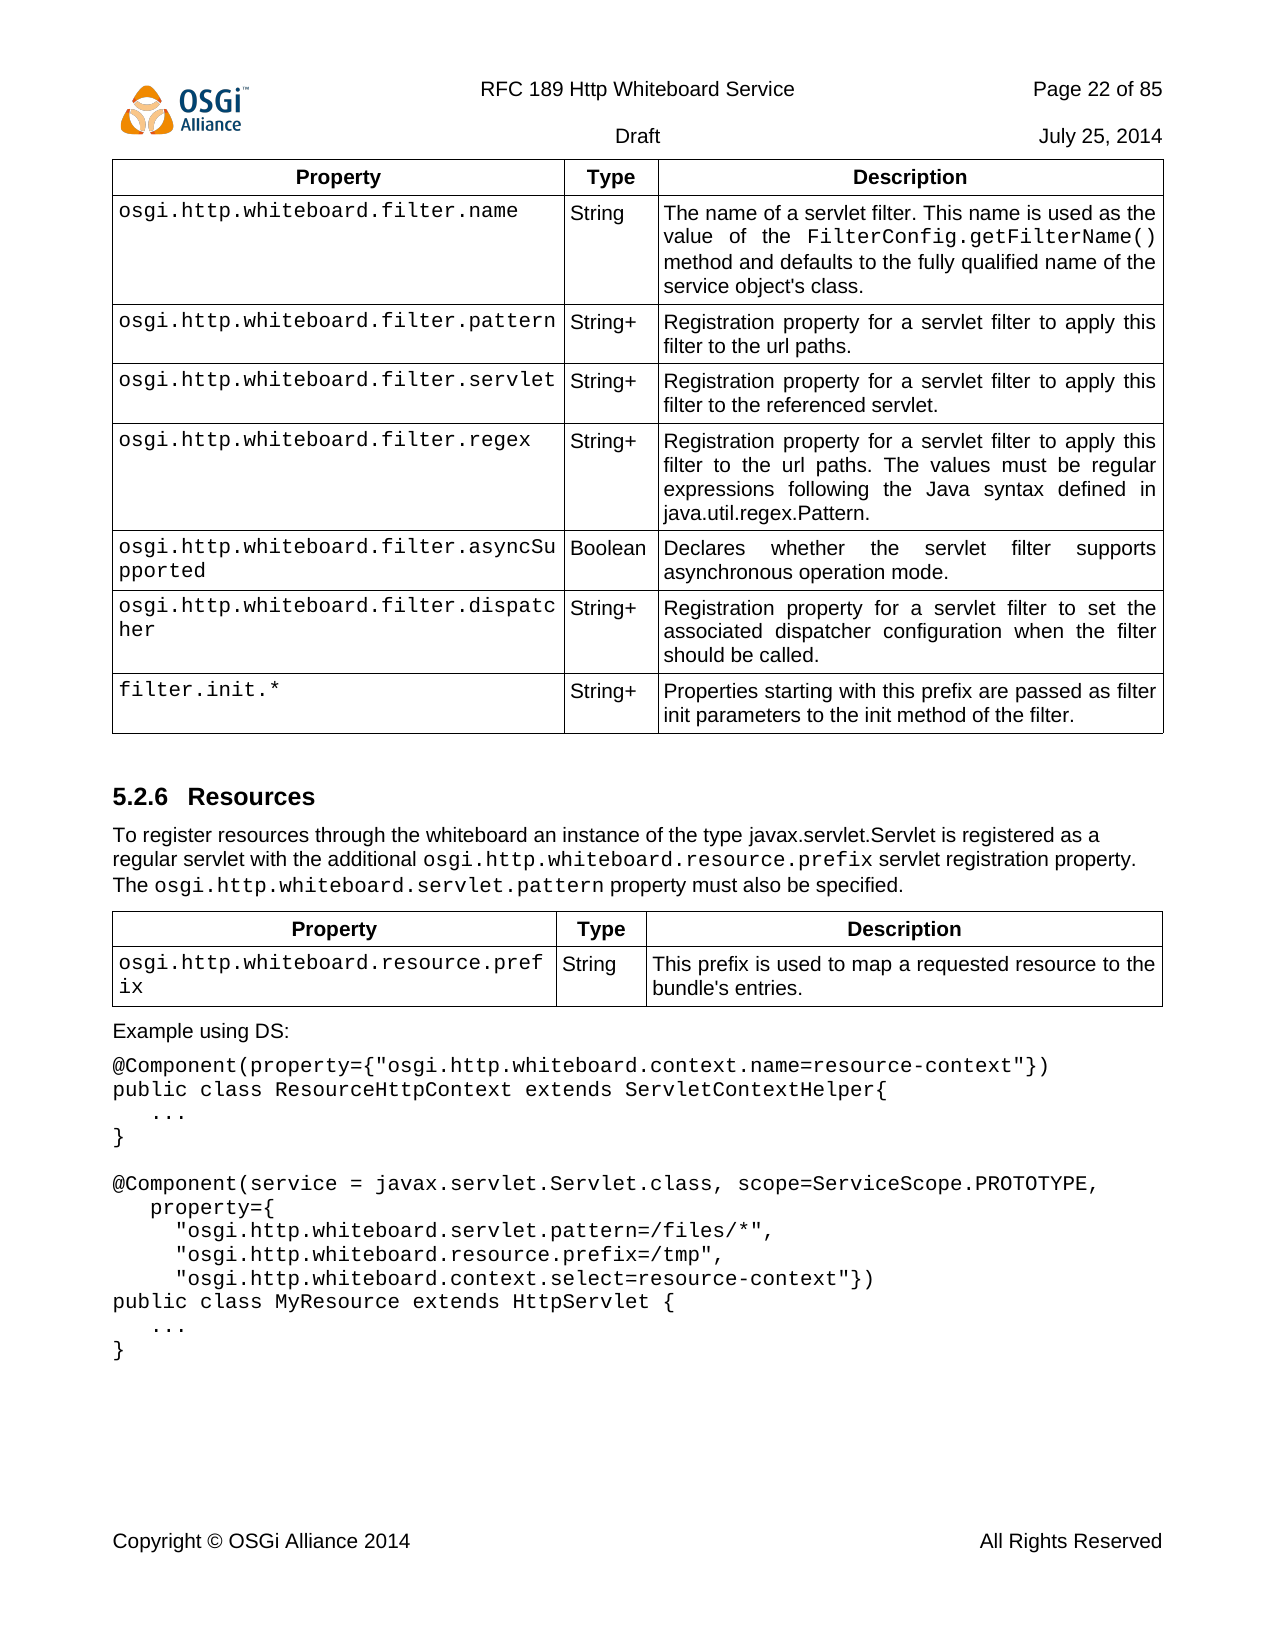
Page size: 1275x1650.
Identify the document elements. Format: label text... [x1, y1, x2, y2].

text Example using DS: [112, 1018, 1162, 1042]
table_cell osgi.http.whiteboard.resource.prefix [113, 947, 556, 1006]
table_cell osgi.http.whiteboard.filter.dispatcher [113, 591, 564, 673]
table_cell String [565, 196, 658, 304]
table_cell String+ [565, 364, 658, 423]
table_cell String+ [565, 591, 658, 673]
table_cell osgi.http.whiteboard.filter.servlet [113, 364, 564, 423]
table_cell Registration property for a servlet filter to apply this filter to the url paths. [659, 305, 1163, 363]
text public class MyResource extends HttpServlet { [112, 1291, 1162, 1315]
table_header Property [113, 912, 556, 946]
table_cell String+ [565, 674, 658, 732]
table_cell filter.init.* [113, 674, 564, 732]
table_cell String+ [565, 305, 658, 363]
table_cell String [557, 947, 646, 1006]
table_header Description [659, 160, 1163, 194]
text @Component(property={"osgi.http.whiteboard.context.name=resource-context"}) [112, 1055, 1162, 1079]
text public class ResourceHttpContext extends ServletContextHelper{ [112, 1079, 1162, 1102]
text "osgi.http.whiteboard.servlet.pattern=/files/*", [112, 1221, 1162, 1244]
text To register resources through the whiteboard an instance of the type javax.servlet.Servlet is registered as a regular servlet with the additional osgi.http.whiteboard.resource.prefix servlet registration property. The osgi.http.whiteboard.servlet.pattern property must also be specified. [112, 823, 1162, 898]
table_cell osgi.http.whiteboard.filter.regex [113, 424, 564, 530]
text "osgi.http.whiteboard.context.select=resource-context"}) [112, 1268, 1162, 1291]
table_cell Boolean [565, 531, 658, 589]
table_cell osgi.http.whiteboard.filter.name [113, 196, 564, 304]
text "osgi.http.whiteboard.resource.prefix=/tmp", [112, 1244, 1162, 1268]
table_header Description [647, 912, 1162, 946]
table_cell The name of a servlet filter. This name is used as the value of the FilterConfig.getFilterName() method and defaults to the fully qualified name of the service object's class. [659, 196, 1163, 304]
table_cell This prefix is used to map a requested resource to the bundle's entries. [647, 947, 1162, 1006]
text } [112, 1339, 1162, 1362]
picture [113, 78, 257, 142]
table_cell String+ [565, 424, 658, 530]
text } [112, 1126, 1162, 1149]
table_cell Registration property for a servlet filter to set the associated dispatcher configuration when the filter should be called. [659, 591, 1163, 673]
table_header Type [557, 912, 646, 946]
table_cell Declares whether the servlet filter supports asynchronous operation mode. [659, 531, 1163, 589]
text @Component(service = javax.servlet.Servlet.class, scope=ServiceScope.PROTOTYPE, [112, 1173, 1162, 1197]
subtitle Resources [112, 782, 1162, 810]
table_cell osgi.http.whiteboard.filter.pattern [113, 305, 564, 363]
table_cell Registration property for a servlet filter to apply this filter to the referenced servlet. [659, 364, 1163, 423]
table_cell Registration property for a servlet filter to apply this filter to the url paths. The values must be regular expressions following the Java syntax defined in java.util.regex.Pattern. [659, 424, 1163, 530]
text ... [112, 1315, 1162, 1339]
table_header Property [113, 160, 564, 194]
table_header Type [565, 160, 658, 194]
text ... [112, 1102, 1162, 1126]
text property={ [112, 1197, 1162, 1221]
table_cell osgi.http.whiteboard.filter.asyncSupported [113, 531, 564, 589]
table_cell Properties starting with this prefix are passed as filter init parameters to the init method of the filter. [659, 674, 1163, 732]
